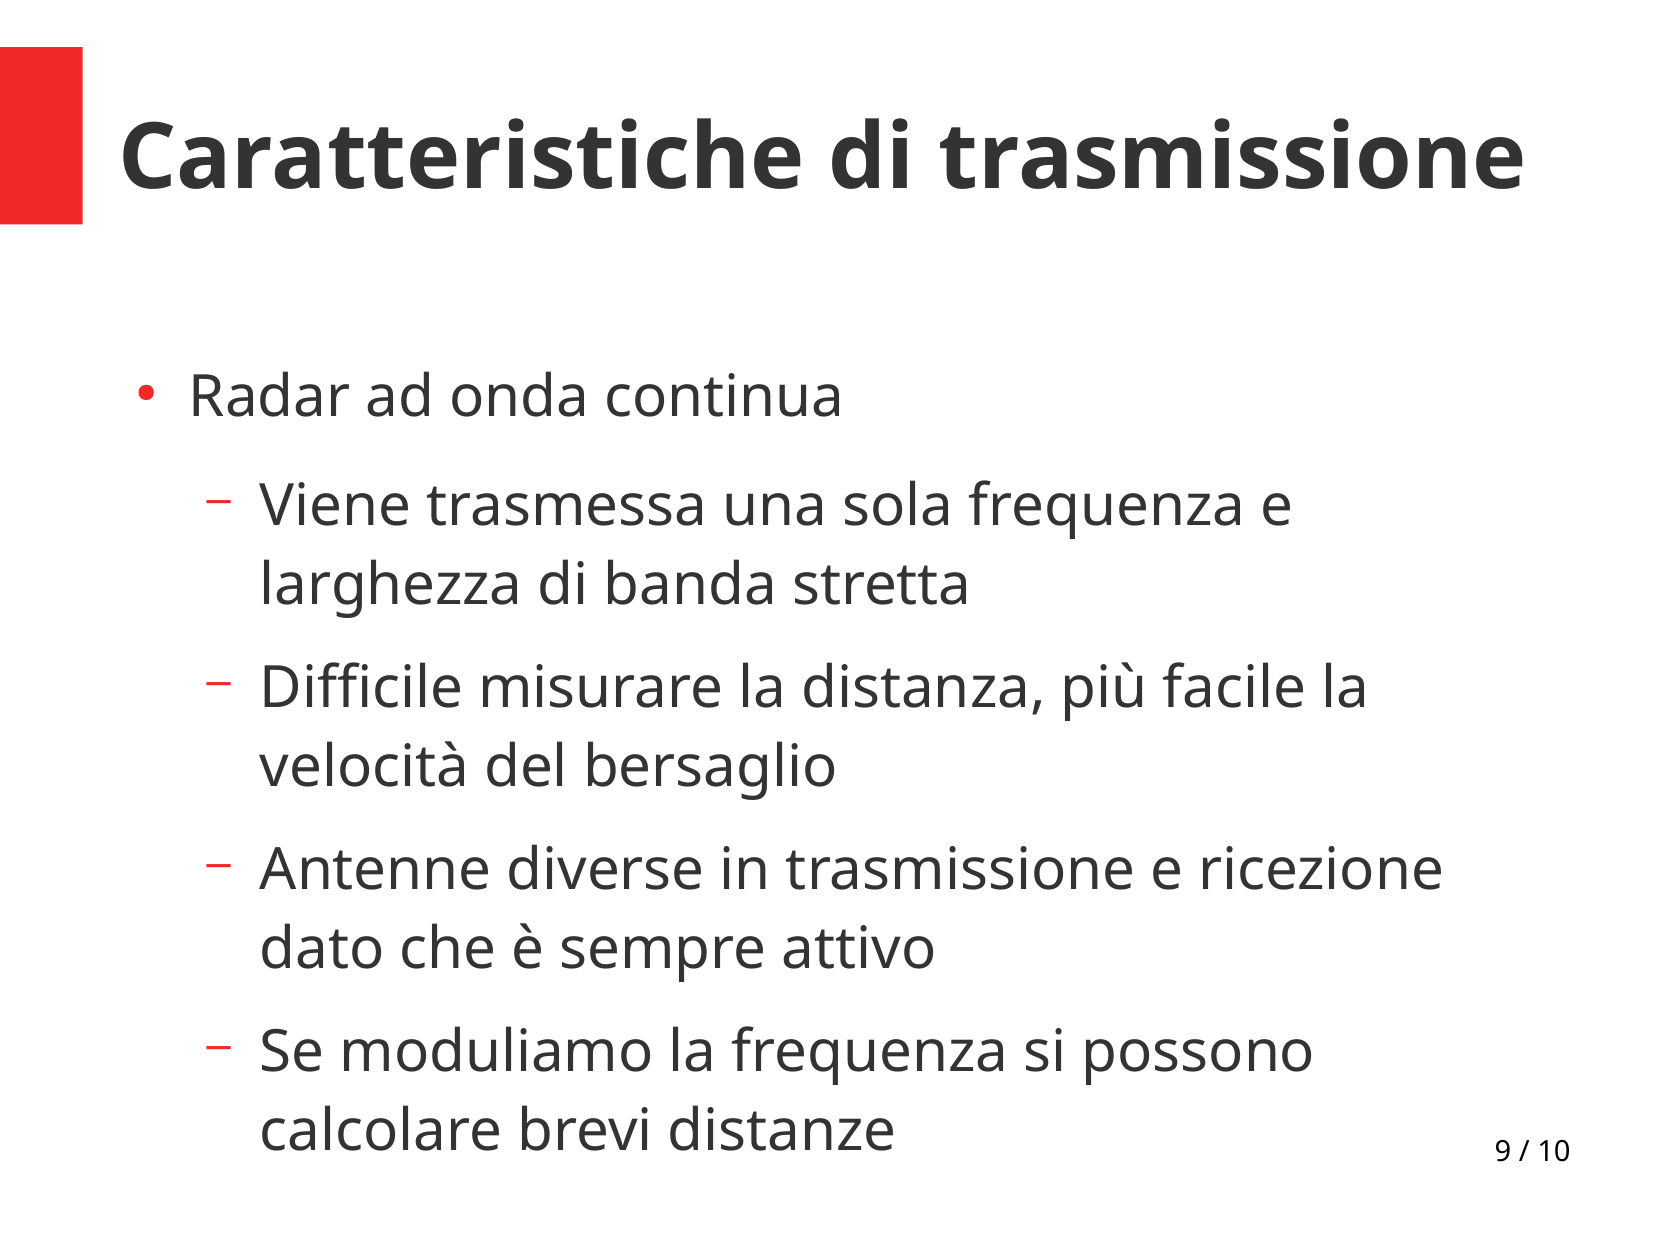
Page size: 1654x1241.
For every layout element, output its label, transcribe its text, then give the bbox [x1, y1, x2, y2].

list Radar ad onda continua Viene trasmessa una sola frequenza e larghezza di banda stretta Difficile misurare la distanza, più facile la velocità del bersaglio Antenne diverse in trasmissione e ricezione dato che è sempre attivo Se moduliamo la frequenza si possono calcolare brevi distanze [118, 354, 1536, 1074]
title Caratteristiche di trasmissione [118, 45, 1571, 260]
